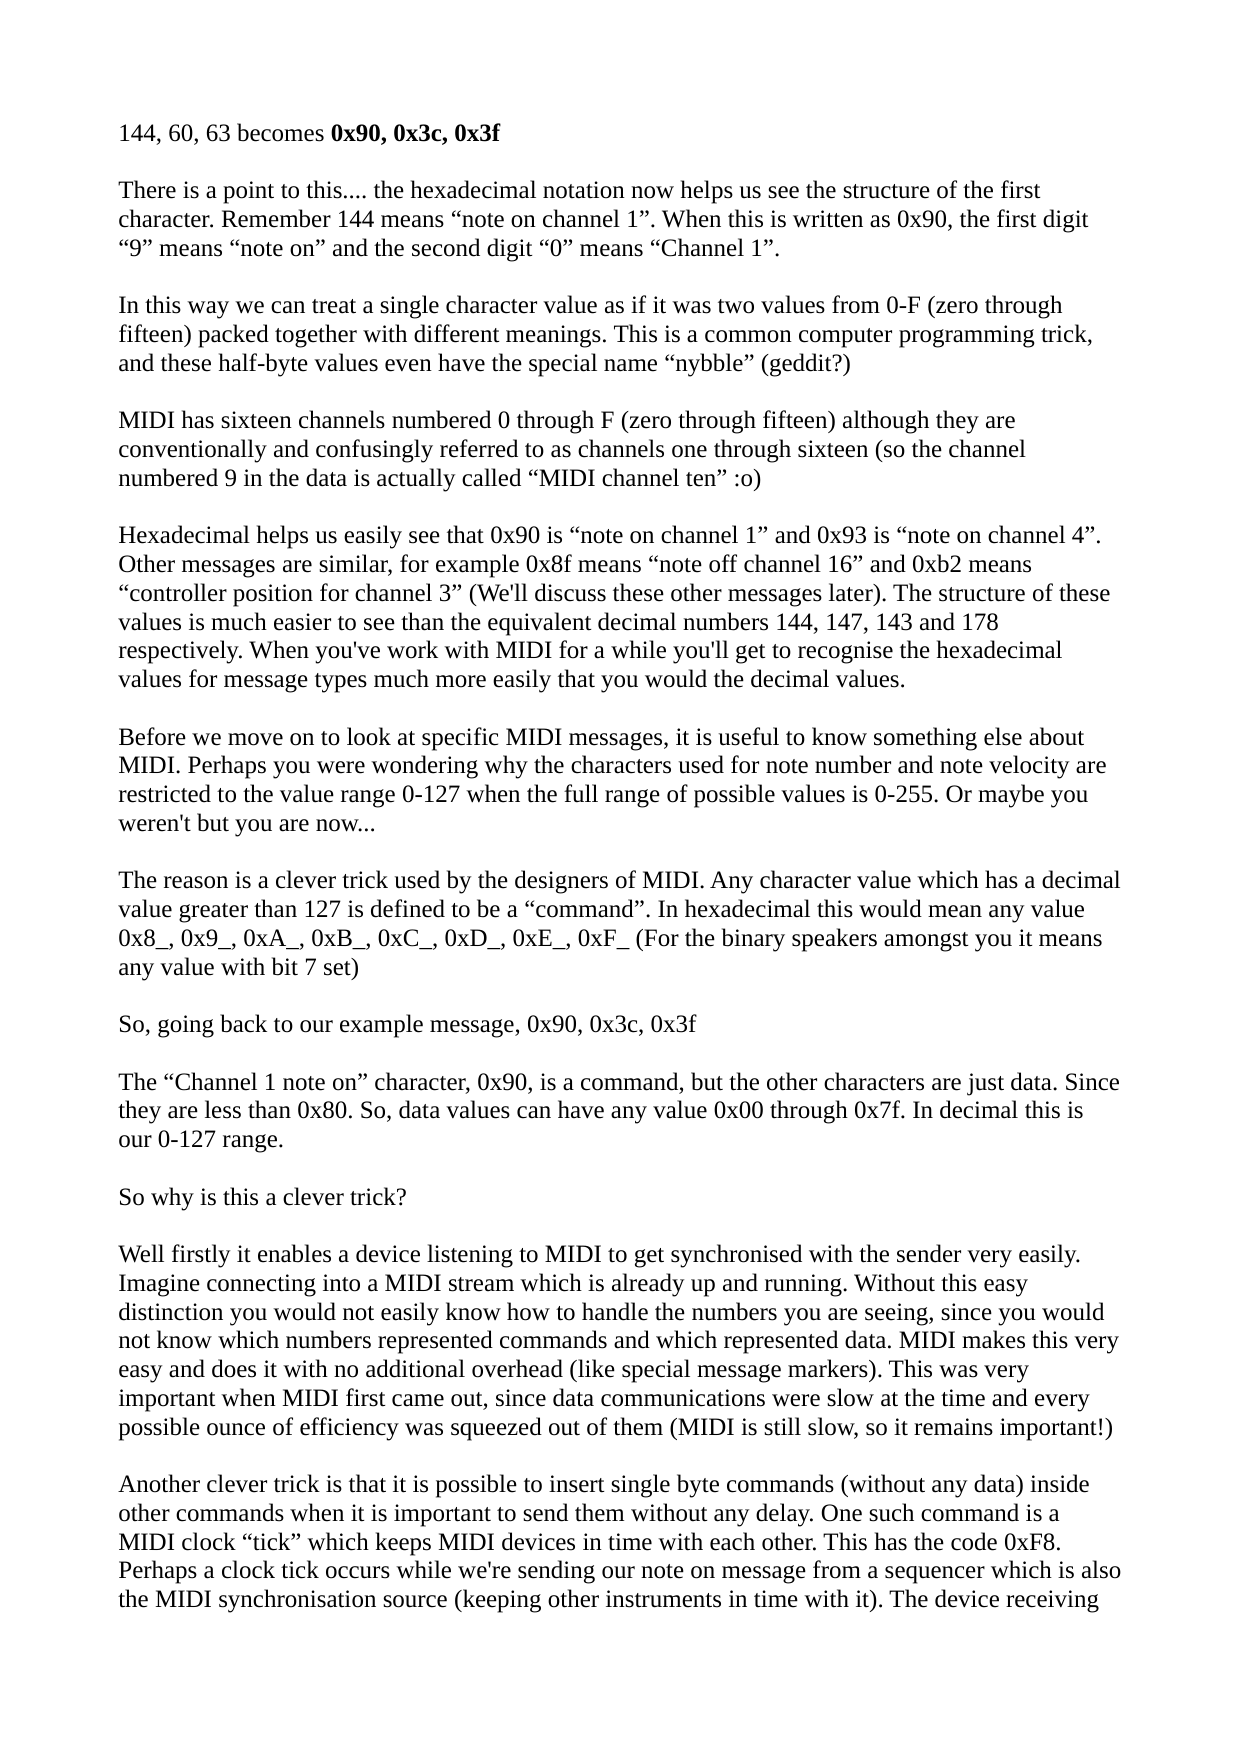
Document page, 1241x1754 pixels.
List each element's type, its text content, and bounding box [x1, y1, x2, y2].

text The “Channel 1 note on” character, 0x90, is a command, but the other characters are just data. Since they are less than 0x80. So, data values can have any value 0x00 through 0x7f. In decimal this is our 0-127 range. [118, 1067, 1122, 1153]
text Hexadecimal helps us easily see that 0x90 is “note on channel 1” and 0x93 is “note on channel 4”. Other messages are similar, for example 0x8f means “note off channel 16” and 0xb2 means “controller position for channel 3” (We'll discuss these other messages later). The structure of these values is much easier to see than the equivalent decimal numbers 144, 147, 143 and 178 respectively. When you've work with MIDI for a while you'll get to recognise the hexadecimal values for message types much more easily that you would the decimal values. [118, 521, 1122, 693]
text So, going back to our example message, 0x90, 0x3c, 0x3f [118, 1009, 1122, 1038]
text 144, 60, 63 becomes 0x90, 0x3c, 0x3f [118, 118, 1122, 147]
text Before we move on to look at specific MIDI messages, it is useful to know something else about MIDI. Perhaps you were wondering why the characters used for note number and note velocity are restricted to the value range 0-127 when the full range of possible values is 0-255. Or maybe you weren't but you are now... [118, 722, 1122, 837]
text So why is this a clever trick? [118, 1182, 1122, 1211]
text In this way we can treat a single character value as if it was two values from 0-F (zero through fifteen) packed together with different meanings. This is a common computer programming trick, and these half-byte values even have the special name “nybble” (geddit?) [118, 291, 1122, 377]
text Well firstly it enables a device listening to MIDI to get synchronised with the sender very easily. Imagine connecting into a MIDI stream which is already up and running. Without this easy distinction you would not easily know how to handle the numbers you are seeing, since you would not know which numbers represented commands and which represented data. MIDI makes this very easy and does it with no additional overhead (like special message markers). This was very important when MIDI first came out, since data communications were slow at the time and every possible ounce of efficiency was squeezed out of them (MIDI is still slow, so it remains important!) [118, 1239, 1122, 1441]
text MIDI has sixteen channels numbered 0 through F (zero through fifteen) although they are conventionally and confusingly referred to as channels one through sixteen (so the channel numbered 9 in the data is actually called “MIDI channel ten” :o) [118, 406, 1122, 492]
text The reason is a clever trick used by the designers of MIDI. Any character value which has a decimal value greater than 127 is defined to be a “command”. In hexadecimal this would mean any value 0x8_, 0x9_, 0xA_, 0xB_, 0xC_, 0xD_, 0xE_, 0xF_ (For the binary speakers amongst you it means any value with bit 7 set) [118, 866, 1122, 981]
text There is a point to this.... the hexadecimal notation now helps us see the structure of the first character. Remember 144 means “note on channel 1”. When this is written as 0x90, the first digit “9” means “note on” and the second digit “0” means “Channel 1”. [118, 176, 1122, 262]
text Another clever trick is that it is possible to insert single byte commands (without any data) inside other commands when it is important to send them without any delay. One such command is a MIDI clock “tick” which keeps MIDI devices in time with each other. This has the code 0xF8. Perhaps a clock tick occurs while we're sending our note on message from a sequencer which is also the MIDI synchronisation source (keeping other instruments in time with it). The device receiving [118, 1469, 1122, 1613]
